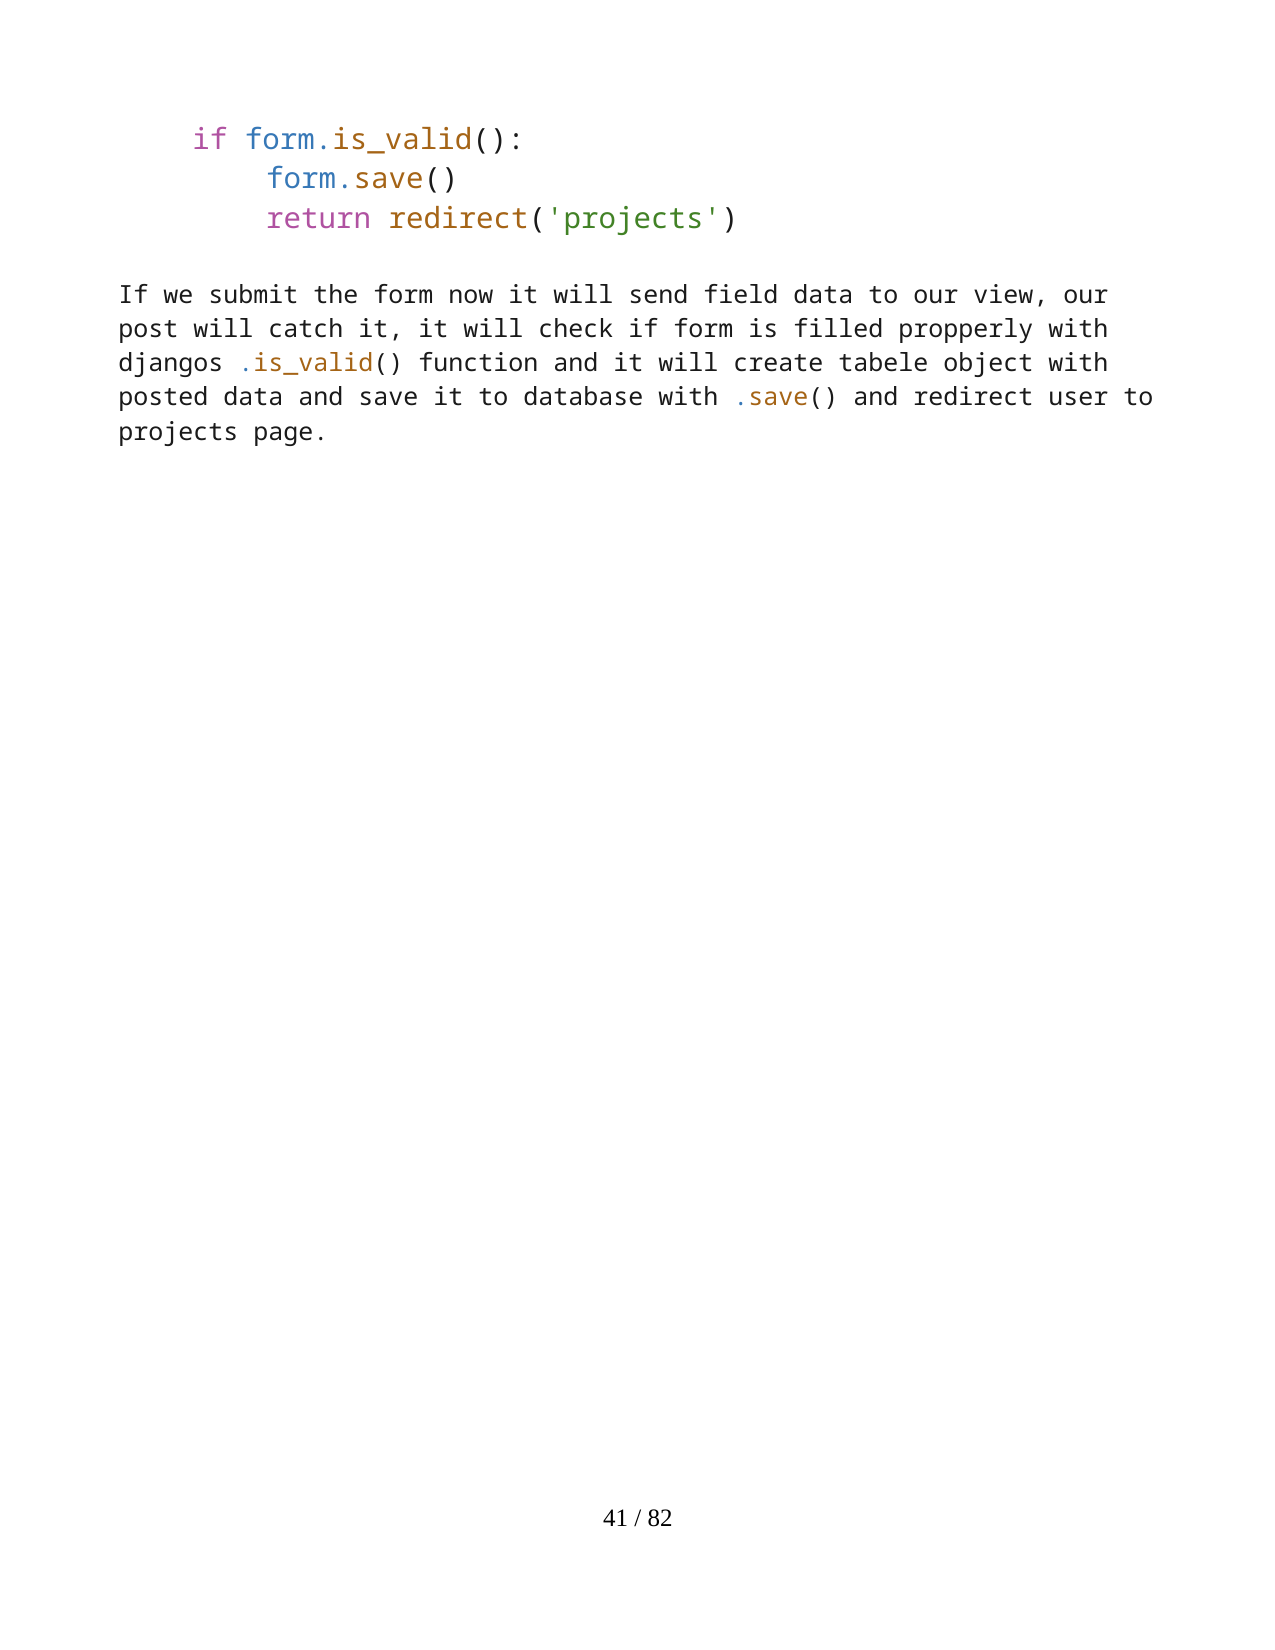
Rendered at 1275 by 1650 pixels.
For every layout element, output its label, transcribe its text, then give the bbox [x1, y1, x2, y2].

text return redirect('projects') [118, 197, 1157, 237]
text form.save() [118, 158, 1157, 197]
text if form.is_valid(): [118, 118, 1157, 158]
text If we submit the form now it will send field data to our view, our post will catch it, it will check if form is filled propperly with djangos .is_valid() function and it will create tabele object with posted data and save it to database with .save() and redirect user to projects page. [118, 277, 1157, 447]
